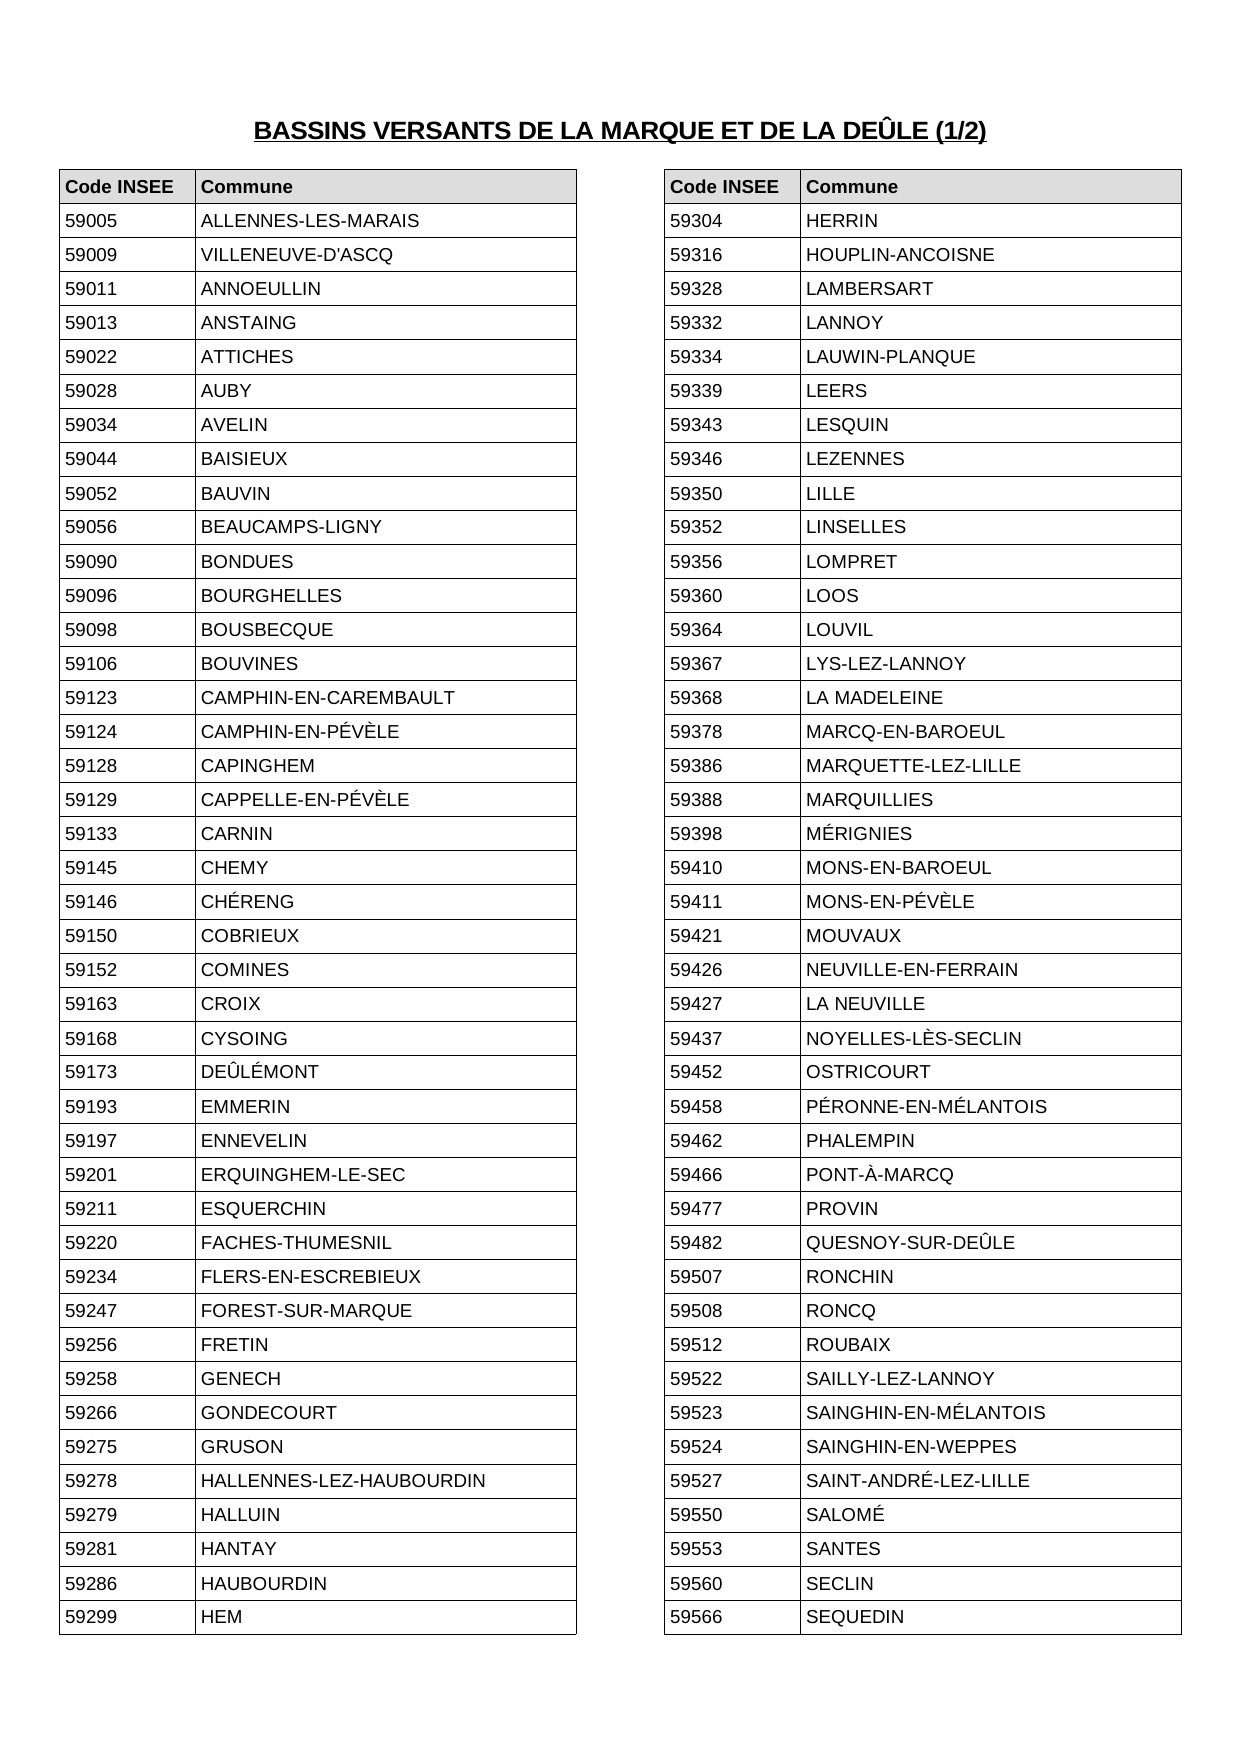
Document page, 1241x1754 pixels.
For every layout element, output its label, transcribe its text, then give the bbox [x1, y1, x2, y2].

table_cell 59388 [665, 783, 800, 816]
table_cell 59346 [665, 443, 800, 476]
table_cell [577, 1498, 664, 1532]
table_cell AVELIN [196, 409, 576, 442]
table_cell SEQUEDIN [801, 1601, 1181, 1634]
table_cell PONT-À-MARCQ [801, 1158, 1181, 1191]
table_cell [577, 1293, 664, 1327]
table_cell NOYELLES-LÈS-SECLIN [801, 1022, 1181, 1055]
table_cell 59360 [665, 579, 800, 612]
table_cell 59106 [60, 647, 195, 680]
table_cell 59028 [60, 375, 195, 407]
table_cell EMMERIN [196, 1090, 576, 1123]
table_cell CROIX [196, 988, 576, 1021]
table_cell OSTRICOURT [801, 1056, 1181, 1089]
table_cell [577, 884, 664, 918]
table_cell 59146 [60, 885, 195, 918]
table_cell 59056 [60, 511, 195, 544]
table_cell BAISIEUX [196, 443, 576, 476]
table_cell [577, 1191, 664, 1225]
table_cell MONS-EN-PÉVÈLE [801, 885, 1181, 918]
table_cell 59523 [665, 1396, 800, 1429]
table_cell 59258 [60, 1362, 195, 1395]
table_cell [577, 1464, 664, 1497]
table_cell LOUVIL [801, 613, 1181, 646]
table_cell 59426 [665, 954, 800, 987]
table_cell SALOMÉ [801, 1499, 1181, 1532]
table_cell COMINES [196, 954, 576, 987]
table_cell 59368 [665, 681, 800, 714]
table_cell [577, 1021, 664, 1055]
table_cell 59022 [60, 340, 195, 373]
table_cell HAUBOURDIN [196, 1567, 576, 1600]
table_cell [577, 1429, 664, 1463]
table_cell [577, 1225, 664, 1259]
table_cell 59356 [665, 545, 800, 578]
table_cell 59421 [665, 920, 800, 952]
table_cell CYSOING [196, 1022, 576, 1055]
table_cell 59482 [665, 1226, 800, 1259]
table_cell 59343 [665, 409, 800, 442]
table_cell 59279 [60, 1499, 195, 1532]
table_cell MARQUETTE-LEZ-LILLE [801, 749, 1181, 782]
table_cell 59052 [60, 477, 195, 510]
table_cell ENNEVELIN [196, 1124, 576, 1157]
table_cell 59098 [60, 613, 195, 646]
table_cell 59234 [60, 1260, 195, 1293]
table_cell 59150 [60, 920, 195, 952]
table_cell 59145 [60, 851, 195, 884]
table_cell 59005 [60, 204, 195, 237]
table_header Code INSEE [665, 170, 800, 203]
table_cell [577, 476, 664, 510]
table_cell 59278 [60, 1465, 195, 1497]
table_cell 59034 [60, 409, 195, 442]
table_cell 59560 [665, 1567, 800, 1600]
table_cell [577, 919, 664, 952]
table_cell GENECH [196, 1362, 576, 1395]
table_cell 59009 [60, 238, 195, 271]
table_cell 59163 [60, 988, 195, 1021]
table_cell FLERS-EN-ESCREBIEUX [196, 1260, 576, 1293]
table_cell 59011 [60, 272, 195, 305]
table_cell [577, 612, 664, 646]
table_cell CAPINGHEM [196, 749, 576, 782]
table_cell PROVIN [801, 1192, 1181, 1225]
table_cell LAUWIN-PLANQUE [801, 340, 1181, 373]
table_cell [577, 442, 664, 476]
table_cell NEUVILLE-EN-FERRAIN [801, 954, 1181, 987]
table_cell [577, 680, 664, 714]
table_cell 59299 [60, 1601, 195, 1634]
table_cell PHALEMPIN [801, 1124, 1181, 1157]
table_cell 59275 [60, 1430, 195, 1463]
table_cell AUBY [196, 375, 576, 407]
table_cell 59328 [665, 272, 800, 305]
table_cell RONCHIN [801, 1260, 1181, 1293]
table_cell [577, 510, 664, 544]
table_cell CAMPHIN-EN-PÉVÈLE [196, 715, 576, 748]
table_cell [577, 203, 664, 237]
table_cell FOREST-SUR-MARQUE [196, 1294, 576, 1327]
table_cell 59398 [665, 817, 800, 850]
table_cell 59286 [60, 1567, 195, 1600]
table_cell [577, 1532, 664, 1566]
table_cell 59256 [60, 1328, 195, 1361]
table_cell 59316 [665, 238, 800, 271]
table_header Code INSEE [60, 170, 195, 203]
table_cell ANSTAING [196, 306, 576, 339]
table_cell BONDUES [196, 545, 576, 578]
table_cell 59508 [665, 1294, 800, 1327]
table_cell ESQUERCHIN [196, 1192, 576, 1225]
table_cell BOUVINES [196, 647, 576, 680]
table_cell SAILLY-LEZ-LANNOY [801, 1362, 1181, 1395]
table_cell 59124 [60, 715, 195, 748]
table_cell [577, 271, 664, 305]
table_cell 59133 [60, 817, 195, 850]
table_cell HERRIN [801, 204, 1181, 237]
table_cell 59411 [665, 885, 800, 918]
table_cell [577, 1123, 664, 1157]
table_cell FRETIN [196, 1328, 576, 1361]
table_cell 59197 [60, 1124, 195, 1157]
table_cell 59566 [665, 1601, 800, 1634]
table_cell [577, 782, 664, 816]
table_cell [577, 816, 664, 850]
table_cell 59211 [60, 1192, 195, 1225]
table_cell 59173 [60, 1056, 195, 1089]
table_cell [577, 374, 664, 407]
table_cell HALLUIN [196, 1499, 576, 1532]
table_cell SAINT-ANDRÉ-LEZ-LILLE [801, 1465, 1181, 1497]
table_cell PÉRONNE-EN-MÉLANTOIS [801, 1090, 1181, 1123]
table_cell 59334 [665, 340, 800, 373]
table_cell LA NEUVILLE [801, 988, 1181, 1021]
table_cell GRUSON [196, 1430, 576, 1463]
table_cell [577, 646, 664, 680]
table_cell LINSELLES [801, 511, 1181, 544]
table_cell HANTAY [196, 1533, 576, 1566]
table_cell [577, 1259, 664, 1293]
table_cell BEAUCAMPS-LIGNY [196, 511, 576, 544]
table_header Commune [196, 170, 576, 203]
table_cell 59364 [665, 613, 800, 646]
table_cell [577, 578, 664, 612]
table_cell HEM [196, 1601, 576, 1634]
table_cell MARCQ-EN-BAROEUL [801, 715, 1181, 748]
table_cell MARQUILLIES [801, 783, 1181, 816]
table_cell 59281 [60, 1533, 195, 1566]
table_cell 59129 [60, 783, 195, 816]
table_cell QUESNOY-SUR-DEÛLE [801, 1226, 1181, 1259]
table_cell 59096 [60, 579, 195, 612]
table_cell 59266 [60, 1396, 195, 1429]
table_cell [577, 339, 664, 373]
table_cell ERQUINGHEM-LE-SEC [196, 1158, 576, 1191]
table_cell ATTICHES [196, 340, 576, 373]
table_cell 59462 [665, 1124, 800, 1157]
table_cell 59168 [60, 1022, 195, 1055]
table_cell 59524 [665, 1430, 800, 1463]
table_cell CAMPHIN-EN-CAREMBAULT [196, 681, 576, 714]
table_cell ANNOEULLIN [196, 272, 576, 305]
table_cell 59220 [60, 1226, 195, 1259]
table_cell [577, 987, 664, 1021]
table_cell GONDECOURT [196, 1396, 576, 1429]
table_cell [577, 850, 664, 884]
table_cell MOUVAUX [801, 920, 1181, 952]
table_cell HALLENNES-LEZ-HAUBOURDIN [196, 1465, 576, 1497]
table_cell SAINGHIN-EN-WEPPES [801, 1430, 1181, 1463]
table_cell HOUPLIN-ANCOISNE [801, 238, 1181, 271]
table_cell [577, 1566, 664, 1600]
table_cell [577, 1361, 664, 1395]
table_cell 59427 [665, 988, 800, 1021]
text BASSINS VERSANTS DE LA MARQUE ET DE LA DEÛLE (1/2) [59, 116, 1181, 169]
table_cell 59378 [665, 715, 800, 748]
table_cell 59410 [665, 851, 800, 884]
table_cell 59507 [665, 1260, 800, 1293]
table_cell 59367 [665, 647, 800, 680]
table_cell MONS-EN-BAROEUL [801, 851, 1181, 884]
table_cell LESQUIN [801, 409, 1181, 442]
table_cell [577, 1600, 664, 1634]
table_cell LAMBERSART [801, 272, 1181, 305]
table_cell 59339 [665, 375, 800, 407]
table_cell CAPPELLE-EN-PÉVÈLE [196, 783, 576, 816]
table_cell [577, 748, 664, 782]
table_cell 59128 [60, 749, 195, 782]
table_cell 59466 [665, 1158, 800, 1191]
table_cell 59152 [60, 954, 195, 987]
table_cell 59550 [665, 1499, 800, 1532]
table_cell 59193 [60, 1090, 195, 1123]
table_cell 59123 [60, 681, 195, 714]
table_cell ROUBAIX [801, 1328, 1181, 1361]
table_cell 59201 [60, 1158, 195, 1191]
table_cell 59044 [60, 443, 195, 476]
table_cell 59458 [665, 1090, 800, 1123]
table_cell ALLENNES-LES-MARAIS [196, 204, 576, 237]
table_cell 59013 [60, 306, 195, 339]
table_cell BAUVIN [196, 477, 576, 510]
table_cell 59090 [60, 545, 195, 578]
table_cell FACHES-THUMESNIL [196, 1226, 576, 1259]
table_cell LOOS [801, 579, 1181, 612]
table_cell 59332 [665, 306, 800, 339]
table_cell VILLENEUVE-D'ASCQ [196, 238, 576, 271]
table_cell 59512 [665, 1328, 800, 1361]
table_cell LEZENNES [801, 443, 1181, 476]
table_cell 59304 [665, 204, 800, 237]
table_cell 59352 [665, 511, 800, 544]
table_cell LILLE [801, 477, 1181, 510]
table_cell [577, 1327, 664, 1361]
table_cell 59527 [665, 1465, 800, 1497]
table_cell [577, 1055, 664, 1089]
table_cell CARNIN [196, 817, 576, 850]
table_cell DEÛLÉMONT [196, 1056, 576, 1089]
table_cell 59247 [60, 1294, 195, 1327]
table_cell 59350 [665, 477, 800, 510]
table_cell [577, 408, 664, 442]
table_cell [577, 953, 664, 987]
table_cell [577, 544, 664, 578]
table_cell [577, 1395, 664, 1429]
table_cell 59477 [665, 1192, 800, 1225]
table_cell LYS-LEZ-LANNOY [801, 647, 1181, 680]
table_cell SECLIN [801, 1567, 1181, 1600]
table_cell 59386 [665, 749, 800, 782]
table_cell LA MADELEINE [801, 681, 1181, 714]
table_cell [577, 1089, 664, 1123]
table_cell [577, 1157, 664, 1191]
table_cell LEERS [801, 375, 1181, 407]
table_cell [577, 305, 664, 339]
table_cell CHÉRENG [196, 885, 576, 918]
table_cell CHEMY [196, 851, 576, 884]
table_header [577, 169, 664, 203]
table_cell SANTES [801, 1533, 1181, 1566]
table_cell RONCQ [801, 1294, 1181, 1327]
table_cell [577, 237, 664, 271]
table_cell LOMPRET [801, 545, 1181, 578]
table_cell BOUSBECQUE [196, 613, 576, 646]
table_cell 59553 [665, 1533, 800, 1566]
table_cell [577, 714, 664, 748]
table_cell MÉRIGNIES [801, 817, 1181, 850]
table_cell COBRIEUX [196, 920, 576, 952]
table_cell 59522 [665, 1362, 800, 1395]
table_cell LANNOY [801, 306, 1181, 339]
table_cell SAINGHIN-EN-MÉLANTOIS [801, 1396, 1181, 1429]
table_cell 59437 [665, 1022, 800, 1055]
table_header Commune [801, 170, 1181, 203]
table_cell BOURGHELLES [196, 579, 576, 612]
table_cell 59452 [665, 1056, 800, 1089]
